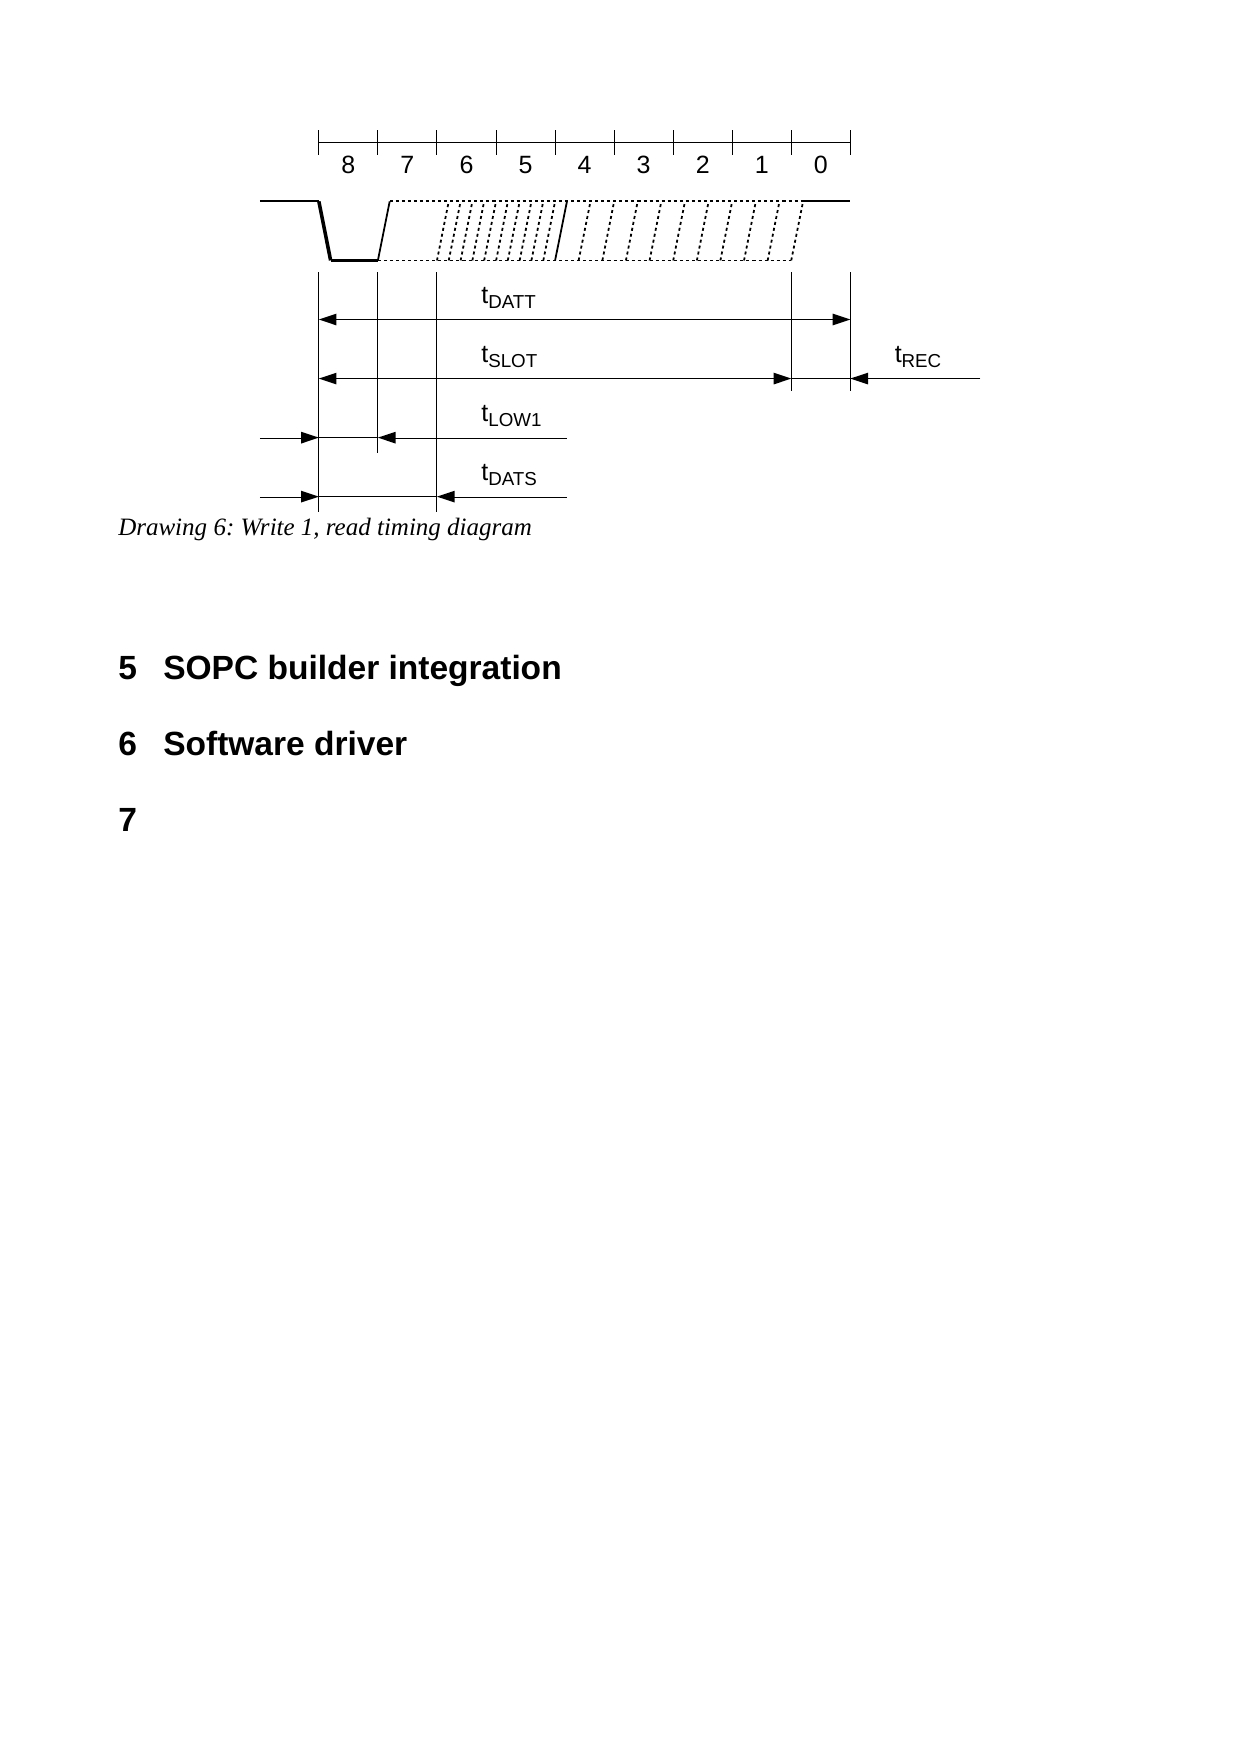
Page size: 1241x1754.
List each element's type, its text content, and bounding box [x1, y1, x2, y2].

subtitle SOPC builder integration [118, 648, 1122, 687]
subtitle Software driver [118, 724, 1122, 763]
text Drawing 6: Write 1, read timing diagram [118, 136, 1122, 540]
